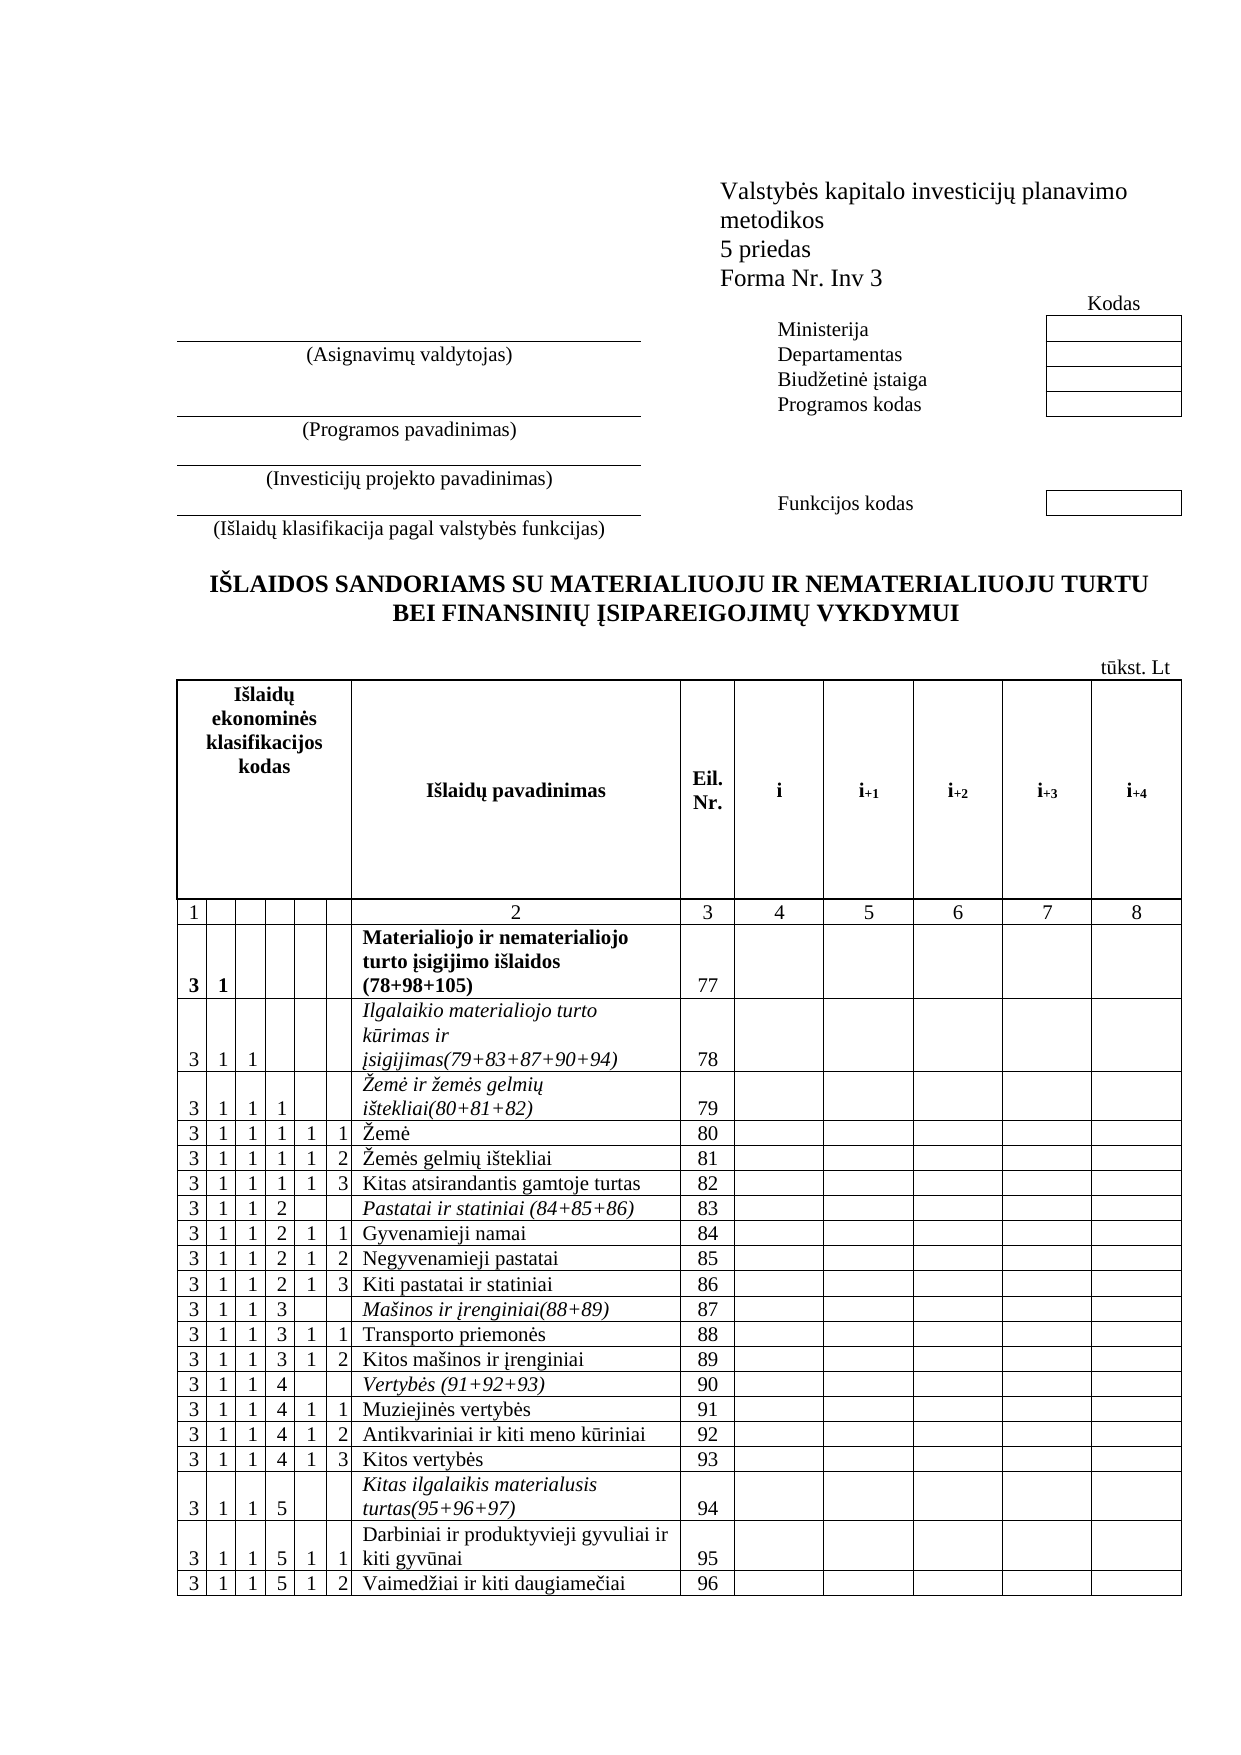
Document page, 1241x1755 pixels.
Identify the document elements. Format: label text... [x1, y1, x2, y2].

table_cell Programos kodas [766, 391, 1046, 416]
table_cell [735, 1422, 823, 1446]
table_cell [1092, 1397, 1181, 1421]
table_cell [641, 515, 689, 540]
table_cell [295, 999, 326, 1071]
table_cell 3 [327, 1447, 351, 1471]
table_cell 1 [207, 1221, 235, 1245]
table_cell 4 [266, 1422, 294, 1446]
table_cell 5 [266, 1472, 294, 1520]
table_cell [641, 490, 689, 515]
table_cell [1092, 1521, 1181, 1569]
table_cell [295, 1072, 326, 1120]
table_cell [1003, 1196, 1091, 1220]
table_cell 1 [236, 1146, 265, 1170]
table_cell 1 [207, 1521, 235, 1569]
table_cell [1092, 1246, 1181, 1270]
table_cell [1092, 1221, 1181, 1245]
table_cell 1 [236, 1422, 265, 1446]
table_cell [735, 1472, 823, 1520]
table_cell 1 [207, 1196, 235, 1220]
table_cell [1003, 1246, 1091, 1270]
table_cell 3 [178, 1322, 206, 1346]
table_cell (Asignavimų valdytojas) [177, 342, 641, 366]
table_cell 96 [681, 1571, 734, 1595]
table_cell [690, 416, 766, 441]
table_cell 3 [178, 1221, 206, 1245]
table_cell 3 [178, 1146, 206, 1170]
table_cell [824, 1472, 913, 1520]
table_cell Žemė ir žemės gelmių ištekliai(80+81+82) [352, 1072, 680, 1120]
table_cell Kiti pastatai ir statiniai [352, 1271, 680, 1296]
table_cell 3 [178, 1521, 206, 1569]
table_cell [735, 925, 823, 997]
table_cell [690, 341, 766, 366]
table_cell [327, 1196, 351, 1220]
table_cell [735, 1171, 823, 1195]
table_cell [1092, 1271, 1181, 1296]
table_cell 2 [327, 1571, 351, 1595]
table_cell [1003, 925, 1091, 997]
table_cell [824, 1221, 913, 1245]
table_cell i [735, 681, 823, 898]
table_cell [177, 366, 641, 391]
table_cell 91 [681, 1397, 734, 1421]
table_cell 1 [295, 1121, 326, 1145]
table_cell [177, 490, 641, 515]
table_cell 1 [327, 1221, 351, 1245]
table_cell 1 [327, 1322, 351, 1346]
table_cell [766, 515, 1046, 540]
table_cell 1 [236, 1072, 265, 1120]
table_cell [824, 1171, 913, 1195]
table_cell [1092, 1146, 1181, 1170]
table_cell 1 [295, 1521, 326, 1569]
table_cell [1003, 1271, 1091, 1296]
table_cell 1 [295, 1146, 326, 1170]
table_cell [177, 291, 641, 315]
table_cell [914, 1072, 1002, 1120]
table_cell [1046, 465, 1181, 490]
table_cell [1046, 516, 1181, 540]
table_cell [295, 1196, 326, 1220]
table_cell Negyvenamieji pastatai [352, 1246, 680, 1270]
table_cell 94 [681, 1472, 734, 1520]
table_cell 1 [327, 1121, 351, 1145]
table_cell Biudžetinė įstaiga [766, 366, 1046, 391]
table_cell 3 [266, 1347, 294, 1371]
table_cell 1 [295, 1271, 326, 1296]
table_cell [266, 925, 294, 997]
table_cell Vertybės (91+92+93) [352, 1372, 680, 1396]
table_cell 1 [236, 1472, 265, 1520]
table_cell 1 [207, 1121, 235, 1145]
table_cell Darbiniai ir produktyvieji gyvuliai ir kiti gyvūnai [352, 1521, 680, 1569]
table_cell (Investicijų projekto pavadinimas) [177, 466, 641, 490]
table_cell [1092, 1322, 1181, 1346]
table_cell 1 [266, 1072, 294, 1120]
table_cell [766, 441, 1046, 465]
table_cell 1 [207, 1472, 235, 1520]
table_cell [824, 1196, 913, 1220]
table_cell 4 [266, 1447, 294, 1471]
table_cell 2 [327, 1146, 351, 1170]
table_cell [824, 1072, 913, 1120]
table_cell [824, 1422, 913, 1446]
table_cell 1 [236, 1171, 265, 1195]
table_cell [824, 1372, 913, 1396]
table_cell [735, 1297, 823, 1321]
table_cell [735, 1221, 823, 1245]
table_cell 1 [295, 1447, 326, 1471]
table_cell 5 [266, 1521, 294, 1569]
table_cell Kitos vertybės [352, 1447, 680, 1471]
table_cell [914, 1196, 1002, 1220]
table_cell [824, 925, 913, 997]
table_cell [1003, 1297, 1091, 1321]
table_cell 80 [681, 1121, 734, 1145]
table_cell 79 [681, 1072, 734, 1120]
table_cell [266, 900, 294, 924]
table_cell 1 [207, 1146, 235, 1170]
table_cell [690, 465, 766, 490]
table_cell [690, 315, 766, 341]
table_cell [735, 1121, 823, 1145]
table_cell 3 [178, 1447, 206, 1471]
table_cell 4 [735, 900, 823, 924]
table_cell 1 [207, 1171, 235, 1195]
table_cell [914, 1521, 1002, 1569]
table_cell 8 [1092, 900, 1181, 924]
table_cell 3 [178, 1372, 206, 1396]
table_cell [735, 1397, 823, 1421]
table_cell 1 [207, 1447, 235, 1471]
table_cell 2 [327, 1347, 351, 1371]
table_cell Kodas [1046, 291, 1181, 315]
table_cell [824, 1347, 913, 1371]
table_cell [295, 900, 326, 924]
table_cell 83 [681, 1196, 734, 1220]
table_cell [914, 1221, 1002, 1245]
table_cell Išlaidų pavadinimas [352, 681, 680, 898]
table_cell [914, 1146, 1002, 1170]
table_cell [914, 925, 1002, 997]
table_cell [1047, 342, 1181, 366]
table_cell 3 [178, 1472, 206, 1520]
table_cell i+3 [1003, 681, 1091, 898]
table_cell [1003, 1447, 1091, 1471]
table_cell [641, 315, 689, 341]
table_cell [690, 441, 766, 465]
table_cell [914, 1422, 1002, 1446]
table_cell 1 [236, 1571, 265, 1595]
table_cell Kitas atsirandantis gamtoje turtas [352, 1171, 680, 1195]
table_cell [914, 999, 1002, 1071]
table_cell [295, 1372, 326, 1396]
table_cell [1092, 1347, 1181, 1371]
table_cell [295, 925, 326, 997]
table_cell 3 [178, 1297, 206, 1321]
table_cell 3 [178, 1246, 206, 1270]
table_cell [735, 999, 823, 1071]
table_cell 1 [178, 900, 206, 924]
table_cell [1046, 417, 1181, 441]
table_cell 3 [266, 1297, 294, 1321]
table_cell [1003, 1397, 1091, 1421]
table_cell 1 [207, 1347, 235, 1371]
table_cell [1092, 1297, 1181, 1321]
table_cell 90 [681, 1372, 734, 1396]
table_cell Žemė [352, 1121, 680, 1145]
table_cell [690, 366, 766, 391]
table_cell 3 [681, 900, 734, 924]
table_cell 77 [681, 925, 734, 997]
table_cell [1003, 1372, 1091, 1396]
table_cell Eil. Nr. [681, 681, 734, 898]
table_cell [914, 1397, 1002, 1421]
table_cell [1092, 1072, 1181, 1120]
table_cell 3 [266, 1322, 294, 1346]
table_cell Vaimedžiai ir kiti daugiamečiai [352, 1571, 680, 1595]
table_cell 1 [236, 1196, 265, 1220]
table_cell 1 [236, 1121, 265, 1145]
table_cell [1003, 1472, 1091, 1520]
table_cell Muziejinės vertybės [352, 1397, 680, 1421]
table_cell [295, 1297, 326, 1321]
table_cell [327, 999, 351, 1071]
table_cell [327, 1472, 351, 1520]
table_cell [824, 1322, 913, 1346]
table_cell [735, 1447, 823, 1471]
table_cell (Programos pavadinimas) [177, 417, 641, 441]
table_cell 1 [207, 1397, 235, 1421]
table_cell [327, 925, 351, 997]
table_cell 1 [295, 1571, 326, 1595]
table_cell 1 [207, 999, 235, 1071]
table_cell 1 [207, 1246, 235, 1270]
table_cell [641, 341, 689, 366]
table_cell 1 [236, 1297, 265, 1321]
table_cell Kitos mašinos ir įrenginiai [352, 1347, 680, 1371]
table_cell [735, 1322, 823, 1346]
table_cell [1092, 1372, 1181, 1396]
table_cell [824, 1571, 913, 1595]
table_cell Funkcijos kodas [766, 490, 1046, 515]
table_cell [641, 465, 689, 490]
table_cell [824, 1397, 913, 1421]
table_cell [177, 655, 1043, 679]
table_cell 2 [266, 1196, 294, 1220]
table_cell 1 [207, 1322, 235, 1346]
table_cell [1047, 367, 1181, 391]
table_cell [236, 925, 265, 997]
table_cell [735, 1521, 823, 1569]
table_cell Materialiojo ir nematerialiojo turto įsigijimo išlaidos (78+98+105) [352, 925, 680, 997]
table_cell [690, 515, 766, 540]
table_cell 1 [236, 1271, 265, 1296]
table_cell 1 [327, 1521, 351, 1569]
table_cell 1 [236, 1322, 265, 1346]
table_cell [914, 1121, 1002, 1145]
table_cell 1 [236, 1397, 265, 1421]
table_cell 1 [236, 1246, 265, 1270]
table_cell 1 [295, 1322, 326, 1346]
table_cell [735, 1571, 823, 1595]
table_cell [766, 291, 1046, 315]
table_cell 85 [681, 1246, 734, 1270]
table_cell [207, 900, 235, 924]
table_cell [1047, 316, 1181, 341]
table_cell 2 [327, 1246, 351, 1270]
table_cell [641, 291, 689, 315]
table_cell [914, 1322, 1002, 1346]
table_cell (Išlaidų klasifikacija pagal valstybės funkcijas) [177, 516, 641, 540]
table_cell [1092, 1472, 1181, 1520]
table_cell 1 [295, 1221, 326, 1245]
table_cell 5 [266, 1571, 294, 1595]
table_cell 3 [178, 1171, 206, 1195]
table_cell 3 [178, 1072, 206, 1120]
table_cell [824, 1521, 913, 1569]
table_cell [1003, 1521, 1091, 1569]
table_header Valstybės kapitalo investicijų planavimo metodikos 5 priedas Forma Nr. Inv 3 [177, 176, 1181, 291]
table_cell Ilgalaikio materialiojo turto kūrimas ir įsigijimas(79+83+87+90+94) [352, 999, 680, 1071]
table_cell [914, 1372, 1002, 1396]
table_cell 2 [266, 1271, 294, 1296]
table_cell [1092, 1196, 1181, 1220]
table_cell 3 [178, 1271, 206, 1296]
table_cell 1 [207, 1422, 235, 1446]
table_cell [824, 1246, 913, 1270]
table_cell [690, 391, 766, 416]
table_cell [1092, 1422, 1181, 1446]
table_cell [690, 291, 766, 315]
table_cell Kitas ilgalaikis materialusis turtas(95+96+97) [352, 1472, 680, 1520]
table_cell 1 [207, 1271, 235, 1296]
table_cell [824, 1146, 913, 1170]
table_cell 3 [178, 1571, 206, 1595]
table_cell [766, 465, 1046, 490]
table_cell [1003, 1121, 1091, 1145]
table_cell [236, 900, 265, 924]
table_cell 88 [681, 1322, 734, 1346]
table_cell [1003, 1322, 1091, 1346]
table_cell [1003, 1072, 1091, 1120]
table_cell [735, 1146, 823, 1170]
table_cell 84 [681, 1221, 734, 1245]
table_cell [735, 1271, 823, 1296]
table_cell [1092, 925, 1181, 997]
table_cell 1 [295, 1397, 326, 1421]
table_cell 4 [266, 1397, 294, 1421]
table_cell 1 [236, 1221, 265, 1245]
table_cell 3 [327, 1171, 351, 1195]
table_cell 1 [327, 1397, 351, 1421]
table_cell [641, 366, 689, 391]
table_cell [327, 900, 351, 924]
table_cell 78 [681, 999, 734, 1071]
table_cell Žemės gelmių ištekliai [352, 1146, 680, 1170]
table_cell [1003, 1347, 1091, 1371]
table_cell 3 [178, 1196, 206, 1220]
table_cell 2 [352, 900, 680, 924]
table_cell [1092, 1571, 1181, 1595]
table_cell 4 [266, 1372, 294, 1396]
table_cell [914, 1271, 1002, 1296]
table_cell [177, 441, 641, 465]
table_cell Gyvenamieji namai [352, 1221, 680, 1245]
table_cell [824, 1271, 913, 1296]
table_cell 1 [207, 925, 235, 997]
table_cell 92 [681, 1422, 734, 1446]
table_cell [766, 416, 1046, 441]
table_cell [1003, 1571, 1091, 1595]
table_cell Transporto priemonės [352, 1322, 680, 1346]
table_cell [1003, 1422, 1091, 1446]
table_cell 3 [178, 1121, 206, 1145]
table_cell 3 [178, 1422, 206, 1446]
table_cell [914, 1447, 1002, 1471]
table_cell 87 [681, 1297, 734, 1321]
table_cell [327, 1072, 351, 1120]
table_cell 1 [295, 1422, 326, 1446]
table_cell [914, 1171, 1002, 1195]
table_cell [641, 391, 689, 416]
table_cell 1 [266, 1171, 294, 1195]
table_cell [1092, 1121, 1181, 1145]
table_cell 3 [327, 1271, 351, 1296]
table_cell [266, 999, 294, 1071]
table_cell 1 [266, 1121, 294, 1145]
table_cell 6 [914, 900, 1002, 924]
table_cell [1047, 491, 1181, 515]
table_cell i+1 [824, 681, 913, 898]
table_cell [1046, 441, 1181, 465]
table_cell 1 [236, 1347, 265, 1371]
table_cell 3 [178, 1397, 206, 1421]
table_cell IŠLAIDOS SANDORIAMS SU MATERIALIUOJU IR NEMATERIALIUOJU TURTU BEI FINANSINIŲ ĮSIPAREIGOJIMŲ VYKDYMUI [177, 540, 1181, 655]
table_cell 81 [681, 1146, 734, 1170]
table_cell [735, 1372, 823, 1396]
table_cell [1092, 1447, 1181, 1471]
table_cell [914, 1472, 1002, 1520]
table_cell 1 [207, 1571, 235, 1595]
table_cell 5 [824, 900, 913, 924]
table_cell [1047, 392, 1181, 416]
table_cell [824, 1447, 913, 1471]
table_cell 1 [207, 1372, 235, 1396]
table_cell 1 [295, 1171, 326, 1195]
table_cell [1003, 1171, 1091, 1195]
table_cell Ministerija [766, 315, 1046, 341]
table_cell 2 [327, 1422, 351, 1446]
table_cell [690, 490, 766, 515]
table_cell Mašinos ir įrenginiai(88+89) [352, 1297, 680, 1321]
table_cell [914, 1347, 1002, 1371]
table_cell [824, 1121, 913, 1145]
table_cell Pastatai ir statiniai (84+85+86) [352, 1196, 680, 1220]
table_cell 1 [266, 1146, 294, 1170]
table_cell [914, 1297, 1002, 1321]
table_cell 86 [681, 1271, 734, 1296]
table_cell [1003, 1146, 1091, 1170]
table_cell 1 [236, 1447, 265, 1471]
table_cell [177, 315, 641, 341]
table_cell [641, 441, 689, 465]
table_cell 1 [295, 1347, 326, 1371]
table_cell 82 [681, 1171, 734, 1195]
table_cell Departamentas [766, 341, 1046, 366]
table_cell 1 [295, 1246, 326, 1270]
table_cell Antikvariniai ir kiti meno kūriniai [352, 1422, 680, 1446]
table_cell 7 [1003, 900, 1091, 924]
table_cell [735, 1347, 823, 1371]
table_cell 3 [178, 925, 206, 997]
table_cell [1092, 999, 1181, 1071]
table_cell 1 [236, 1521, 265, 1569]
table_cell 3 [178, 999, 206, 1071]
table_cell [327, 1372, 351, 1396]
table_cell 1 [207, 1072, 235, 1120]
table_cell [914, 1246, 1002, 1270]
table_cell 2 [266, 1246, 294, 1270]
table_cell 3 [178, 1347, 206, 1371]
table_cell 95 [681, 1521, 734, 1569]
table_cell i+4 [1092, 681, 1181, 898]
table_cell tūkst. Lt [1044, 655, 1181, 679]
table_cell [1003, 999, 1091, 1071]
table_cell [641, 416, 689, 441]
table_cell [824, 1297, 913, 1321]
table_cell 93 [681, 1447, 734, 1471]
table_cell 1 [236, 1372, 265, 1396]
table_cell [824, 999, 913, 1071]
table_cell 89 [681, 1347, 734, 1371]
table_cell [1003, 1221, 1091, 1245]
table_cell [177, 391, 641, 416]
table_cell [914, 1571, 1002, 1595]
table_cell [327, 1297, 351, 1321]
table_cell [735, 1246, 823, 1270]
table_cell Išlaidų ekonominės klasifikacijos kodas [178, 681, 351, 898]
table_cell 1 [207, 1297, 235, 1321]
table_cell [295, 1472, 326, 1520]
table_cell 1 [236, 999, 265, 1071]
table_cell [735, 1196, 823, 1220]
table_cell [735, 1072, 823, 1120]
table_cell [1092, 1171, 1181, 1195]
table_cell i+2 [914, 681, 1002, 898]
table_cell 2 [266, 1221, 294, 1245]
